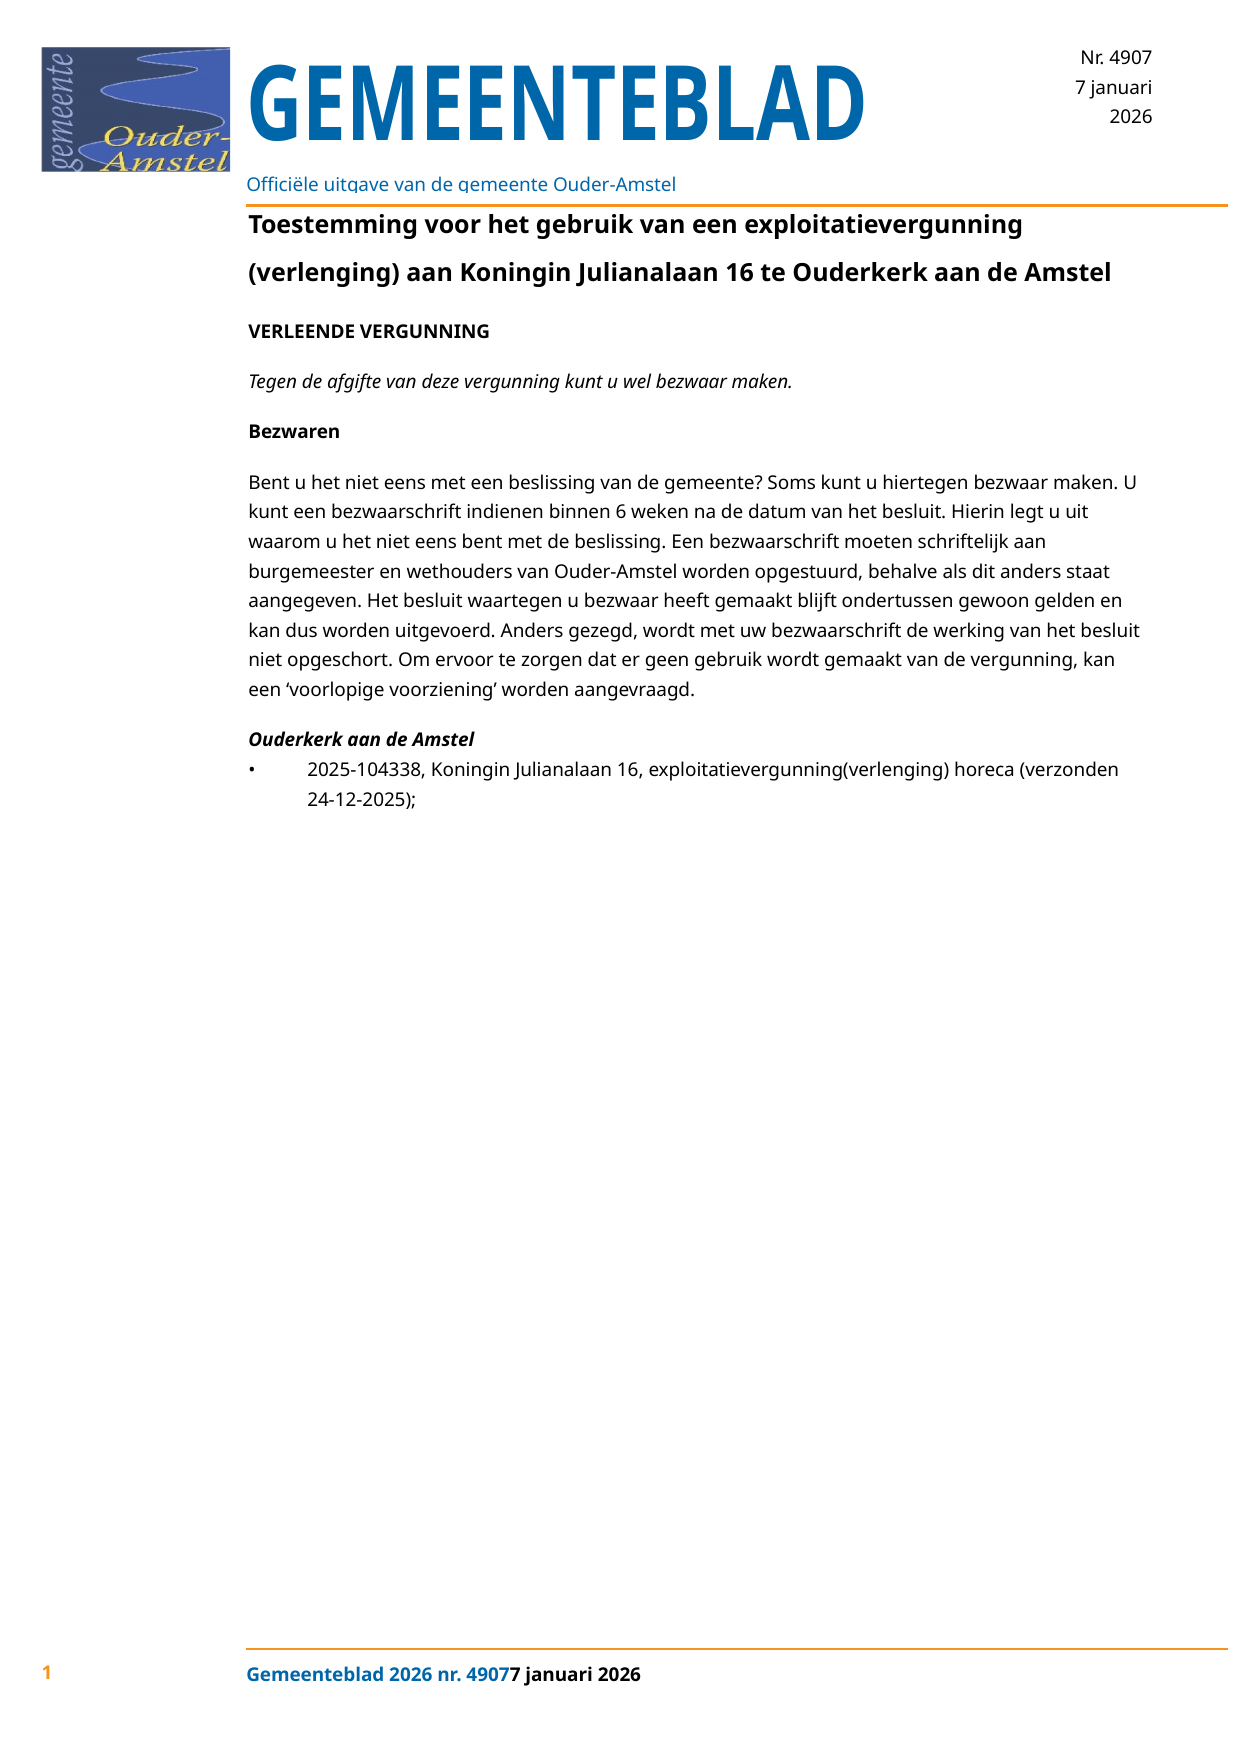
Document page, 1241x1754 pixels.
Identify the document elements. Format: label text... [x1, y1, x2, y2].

list 2025-104338, Koningin Julianalaan 16, exploitatievergunning(verlenging) horeca (verzonden 24-12-2025); [248, 756, 1152, 812]
picture [41, 47, 231, 172]
text Toestemming voor het gebruik van een exploitatievergunning (verlenging) aan Koningin Julianalaan 16 te Ouderkerk aan de Amstel [248, 207, 1152, 288]
text VERLEENDE VERGUNNING [248, 318, 1152, 344]
text Bezwaren [248, 419, 1152, 444]
text Tegen de afgifte van deze vergunning kunt u wel bezwaar maken. [248, 368, 1152, 394]
text Ouderkerk aan de Amstel [248, 727, 1152, 752]
text Bent u het niet eens met een beslissing van de gemeente? Soms kunt u hiertegen bezwaar maken. U kunt een bezwaarschrift indienen binnen 6 weken na de datum van het besluit. Hierin legt u uit waarom u het niet eens bent met de beslissing. Een bezwaarschrift moeten schriftelijk aan burgemeester en wethouders van Ouder-Amstel worden opgestuurd, behalve als dit anders staat aangegeven. Het besluit waartegen u bezwaar heeft gemaakt blijft ondertussen gewoon gelden en kan dus worden uitgevoerd. Anders gezegd, wordt met uw bezwaarschrift de werking van het besluit niet opgeschort. Om ervoor te zorgen dat er geen gebruik wordt gemaakt van de vergunning, kan een ‘voorlopige voorziening’ worden aangevraagd. [248, 469, 1152, 702]
